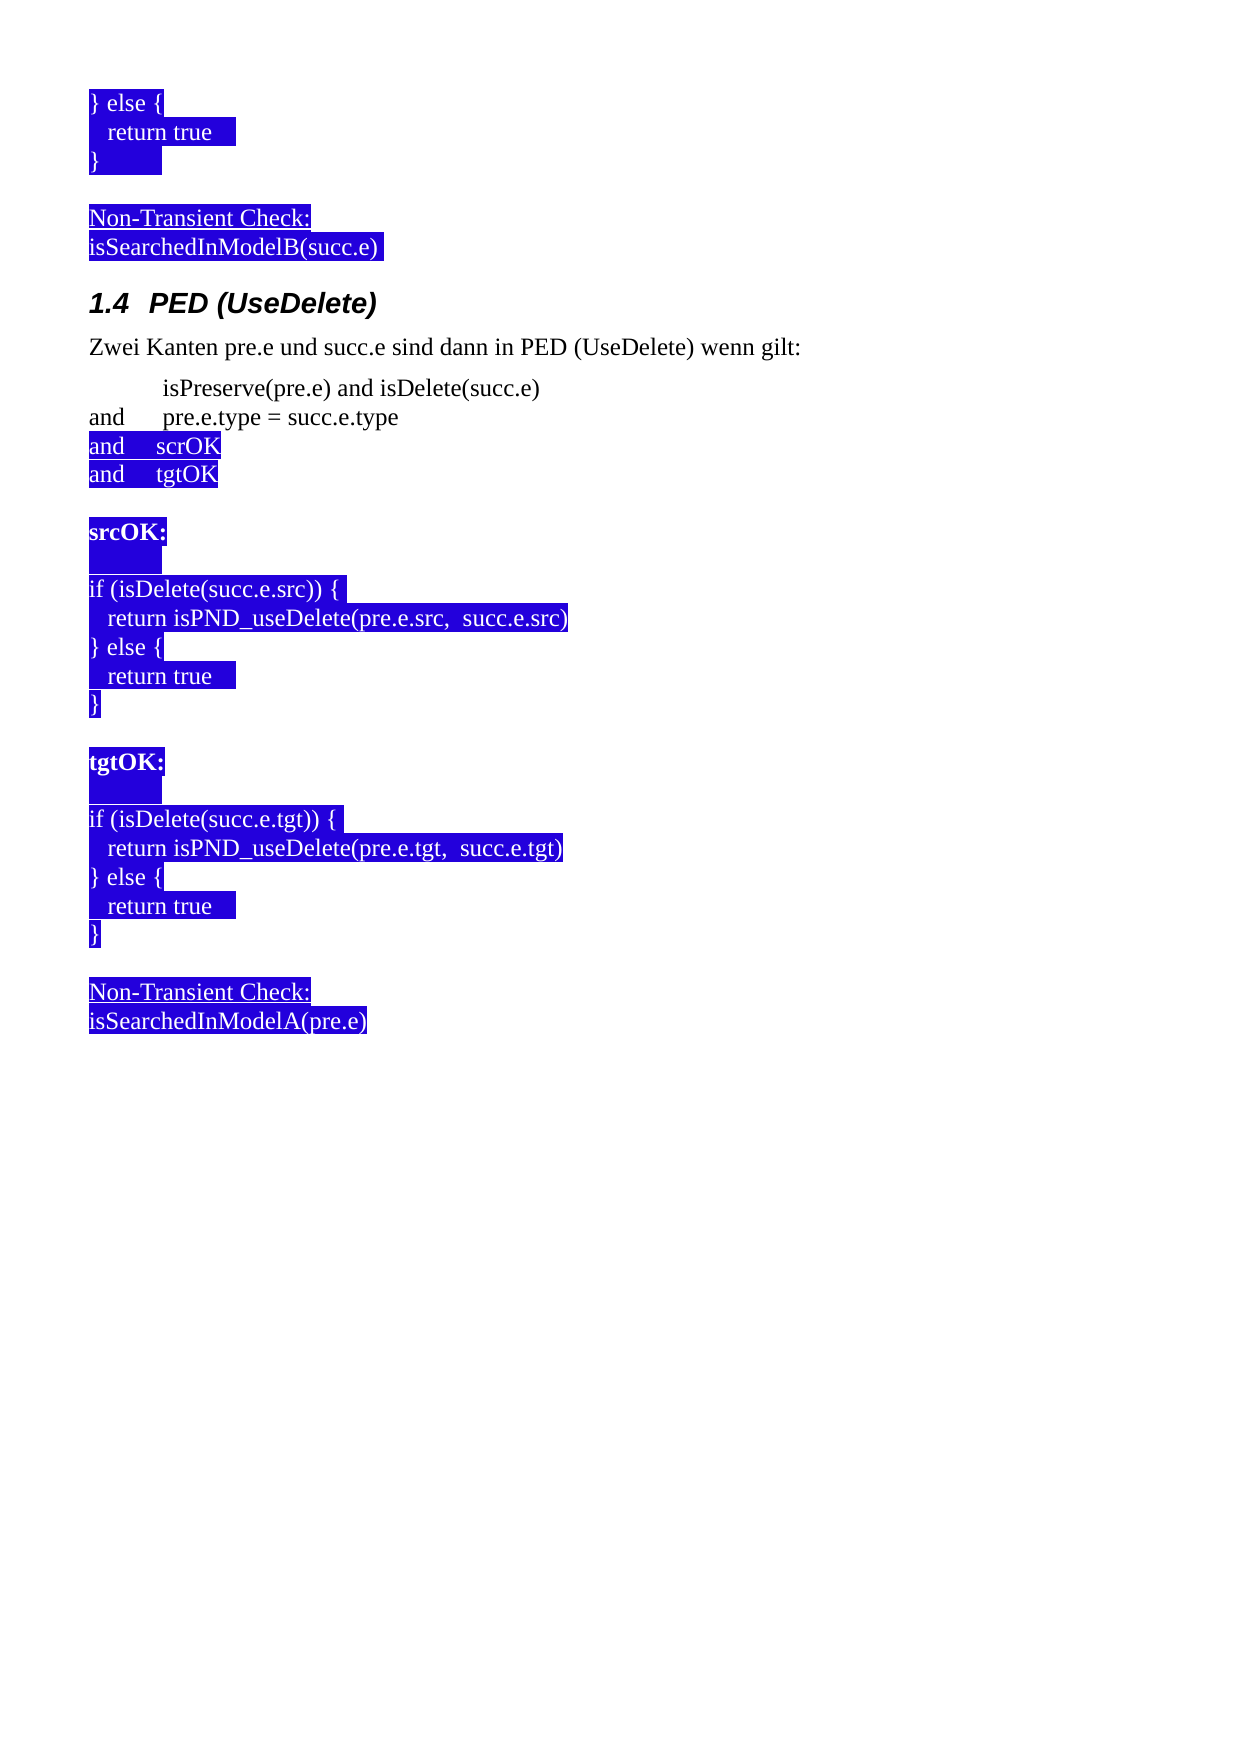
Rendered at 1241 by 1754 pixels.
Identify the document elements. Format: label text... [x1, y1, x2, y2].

text isPreserve(pre.e) and isDelete(succ.e) [88, 373, 1152, 402]
text } else { [88, 632, 1152, 661]
text } [88, 919, 1152, 948]
text tgtOK: [88, 747, 1152, 776]
text return isPND_useDelete(pre.e.tgt, succ.e.tgt) [88, 833, 1152, 862]
text and tgtOK [88, 459, 1152, 488]
text Non-Transient Check: [88, 977, 1152, 1006]
text and pre.e.type = succ.e.type [88, 402, 1152, 431]
text } [88, 146, 1152, 175]
text if (isDelete(succ.e.tgt)) { [88, 804, 1152, 833]
text return true [88, 661, 1152, 689]
text Zwei Kanten pre.e und succ.e sind dann in PED (UseDelete) wenn gilt: [88, 332, 1152, 361]
text and scrOK [88, 431, 1152, 459]
text isSearchedInModelA(pre.e) [88, 1006, 1152, 1034]
text return true [88, 891, 1152, 919]
text return true [88, 117, 1152, 146]
text } [88, 689, 1152, 718]
text isSearchedInModelB(succ.e) [88, 232, 1152, 261]
text Non-Transient Check: [88, 203, 1152, 232]
subtitle PED (UseDelete) [88, 286, 1152, 319]
text } else { [88, 862, 1152, 891]
text if (isDelete(succ.e.src)) { [88, 574, 1152, 603]
text srcOK: [88, 517, 1152, 546]
text return isPND_useDelete(pre.e.src, succ.e.src) [88, 603, 1152, 632]
text } else { [88, 88, 1152, 117]
